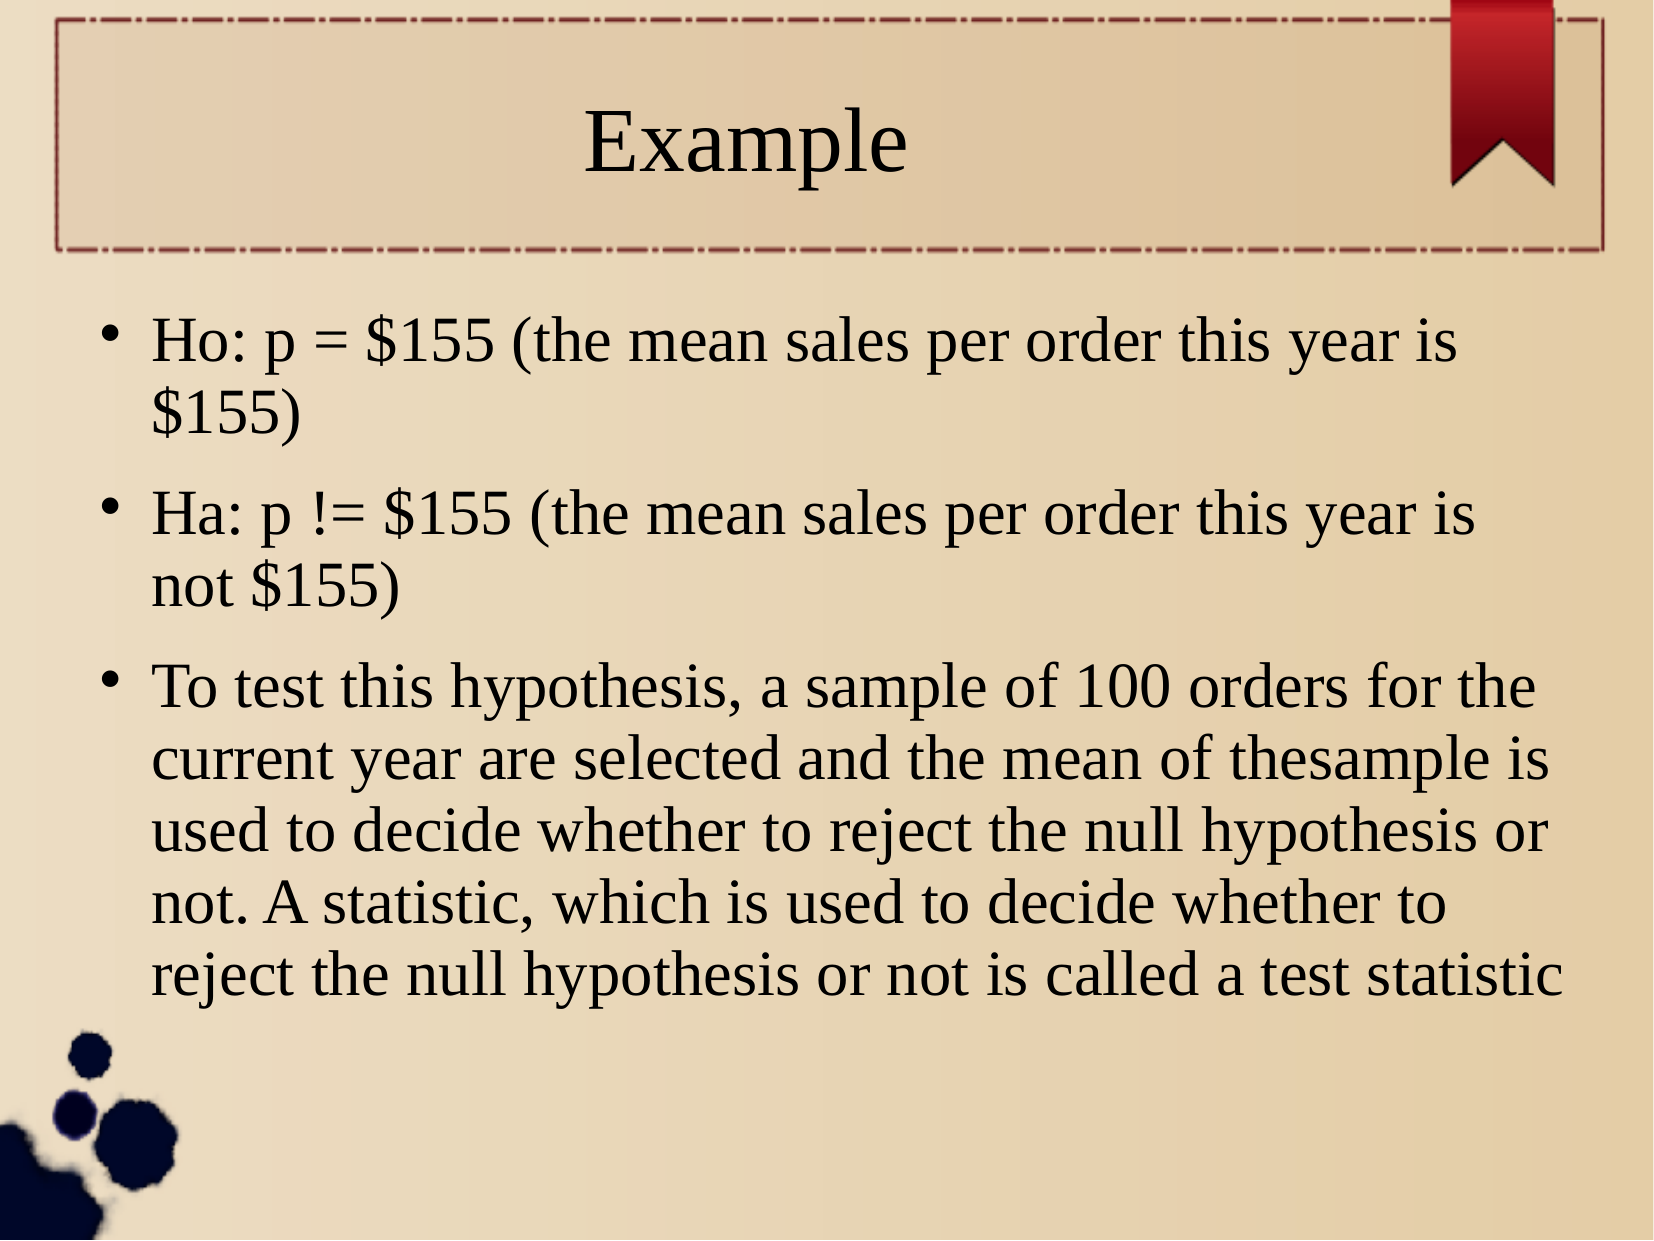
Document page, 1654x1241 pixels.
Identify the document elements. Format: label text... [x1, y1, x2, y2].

title Example [82, 47, 1412, 229]
picture [0, 0, 1654, 1240]
list Ho: p = $155 (the mean sales per order this year is $155) Ha: p != $155 (the mean sales per order this year is not $155) To test this hypothesis, a sample of 100 orders for the current year are selected and the mean of thesample is used to decide whether to reject the null hypothesis or not. A statistic, which is used to decide whether to reject the null hypothesis or not is called a test statistic [82, 299, 1571, 1019]
